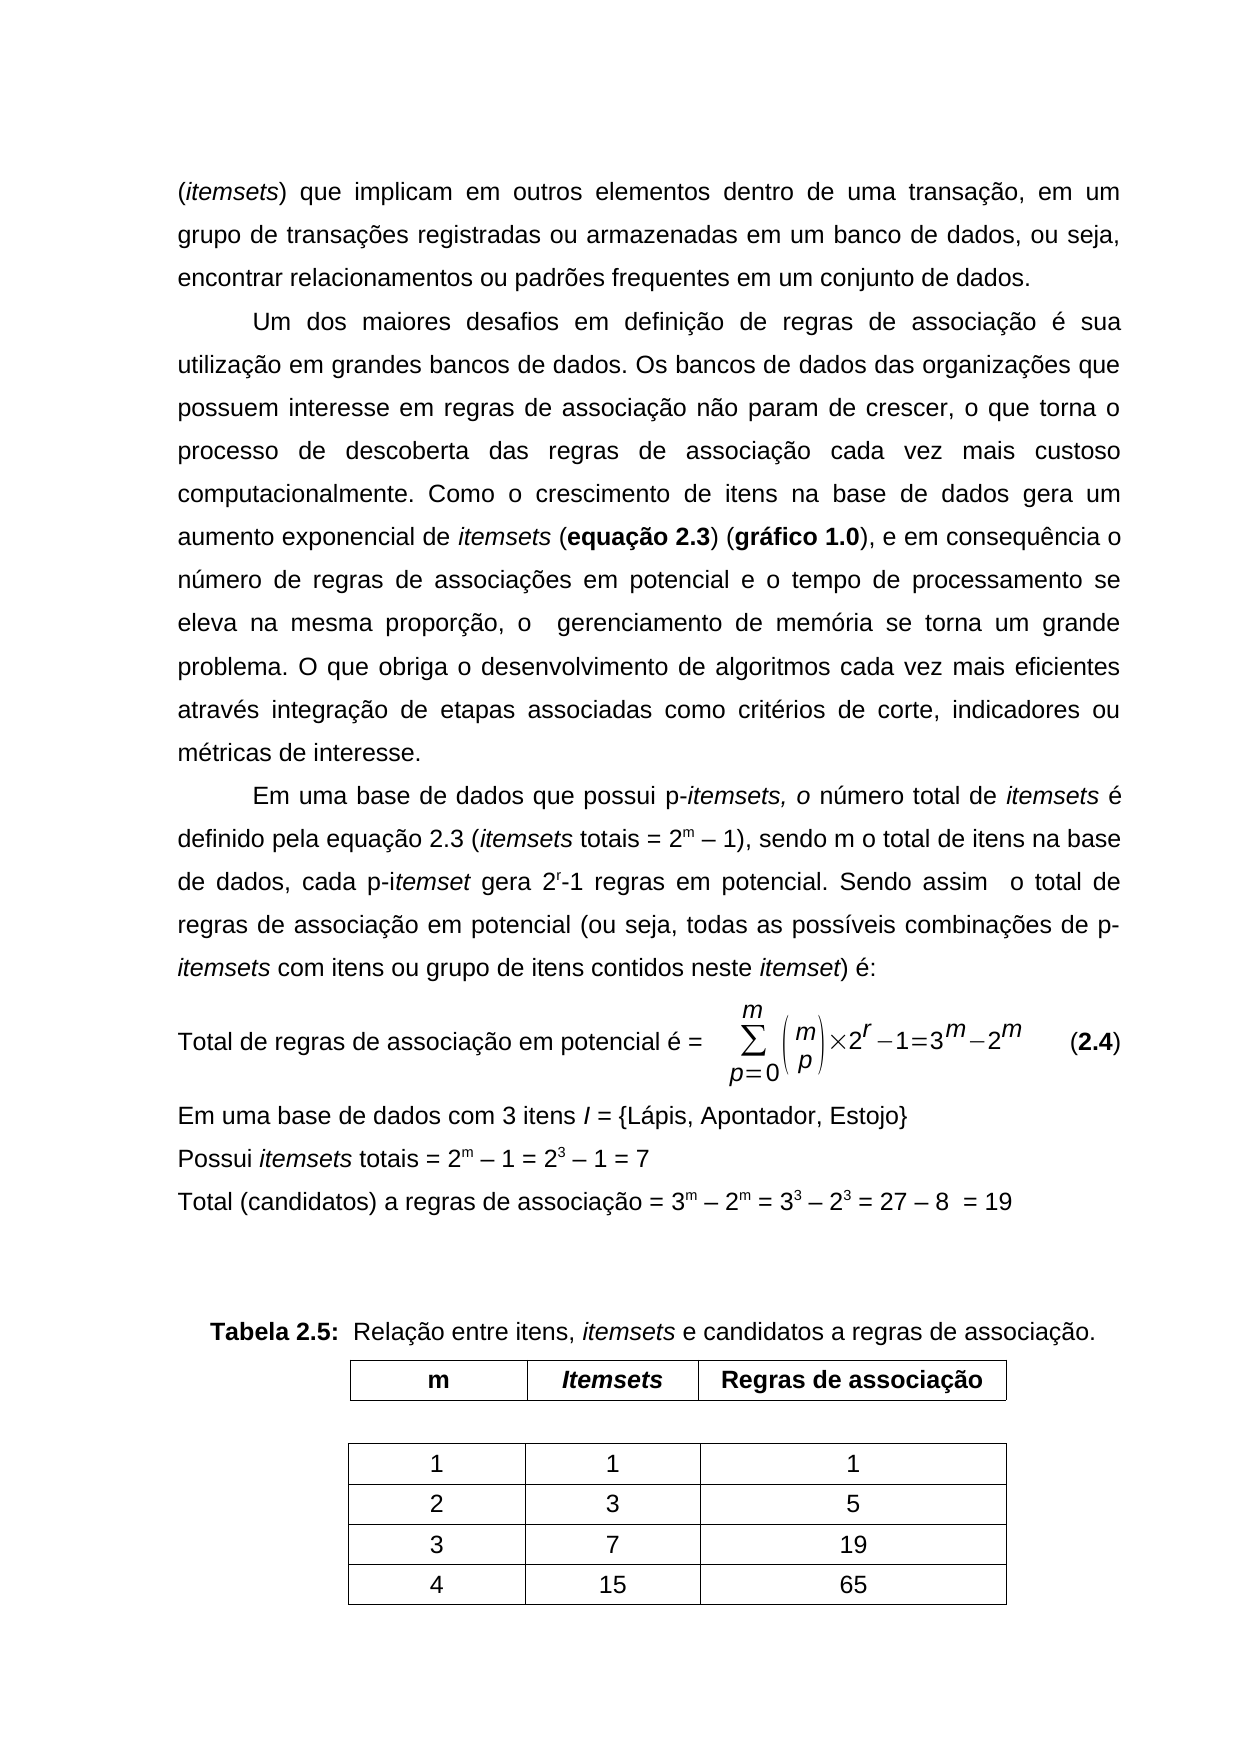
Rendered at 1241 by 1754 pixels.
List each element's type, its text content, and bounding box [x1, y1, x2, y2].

table_cell 4 [349, 1565, 525, 1604]
text (itemsets) que implicam em outros elementos dentro de uma transação, em um grupo de transações registradas ou armazenadas em um banco de dados, ou seja, encontrar relacionamentos ou padrões frequentes em um conjunto de dados. [177, 177, 1122, 292]
table_cell 65 [701, 1565, 1006, 1604]
text Em uma base de dados que possui p-itemsets, o número total de itemsets é definido pela equação 2.3 (itemsets totais = 2m – 1), sendo m o total de itens na base de dados, cada p-itemset gera 2r-1 regras em potencial. Sendo assim o total de regras de associação em potencial (ou seja, todas as possíveis combinações de p-itemsets com itens ou grupo de itens contidos neste itemset) é: [177, 781, 1122, 982]
text Um dos maiores desafios em definição de regras de associação é sua utilização em grandes bancos de dados. Os bancos de dados das organizações que possuem interesse em regras de associação não param de crescer, o que torna o processo de descoberta das regras de associação cada vez mais custoso computacionalmente. Como o crescimento de itens na base de dados gera um aumento exponencial de itemsets (equação 2.3) (gráfico 1.0), e em consequência o número de regras de associações em potencial e o tempo de processamento se eleva na mesma proporção, o gerenciamento de memória se torna um grande problema. O que obriga o desenvolvimento de algoritmos cada vez mais eficientes através integração de etapas associadas como critérios de corte, indicadores ou métricas de interesse. [177, 307, 1122, 767]
table_header m [351, 1361, 527, 1400]
table_header Itemsets [528, 1361, 698, 1400]
table_cell 3 [349, 1525, 525, 1564]
table_header 1 [701, 1444, 1006, 1483]
table_header 1 [349, 1444, 525, 1483]
table_cell 5 [701, 1485, 1006, 1524]
text Tabela 2.5: Relação entre itens, itemsets e candidatos a regras de associação. [177, 1316, 1122, 1345]
table_header 1 [526, 1444, 700, 1483]
table_header Regras de associação [699, 1361, 1006, 1400]
text Total de regras de associação em potencial é = (2.4) [177, 997, 1122, 1086]
table_cell 3 [526, 1485, 700, 1524]
text Possui itemsets totais = 2m – 1 = 23 – 1 = 7 [177, 1144, 1122, 1173]
table_cell 7 [526, 1525, 700, 1564]
text Em uma base de dados com 3 itens I = {Lápis, Apontador, Estojo} [177, 1101, 1122, 1129]
table_cell 2 [349, 1485, 525, 1524]
text Total (candidatos) a regras de associação = 3m – 2m = 33 – 23 = 27 – 8 = 19 [177, 1187, 1122, 1216]
table_cell 15 [526, 1565, 700, 1604]
table_cell 19 [701, 1525, 1006, 1564]
